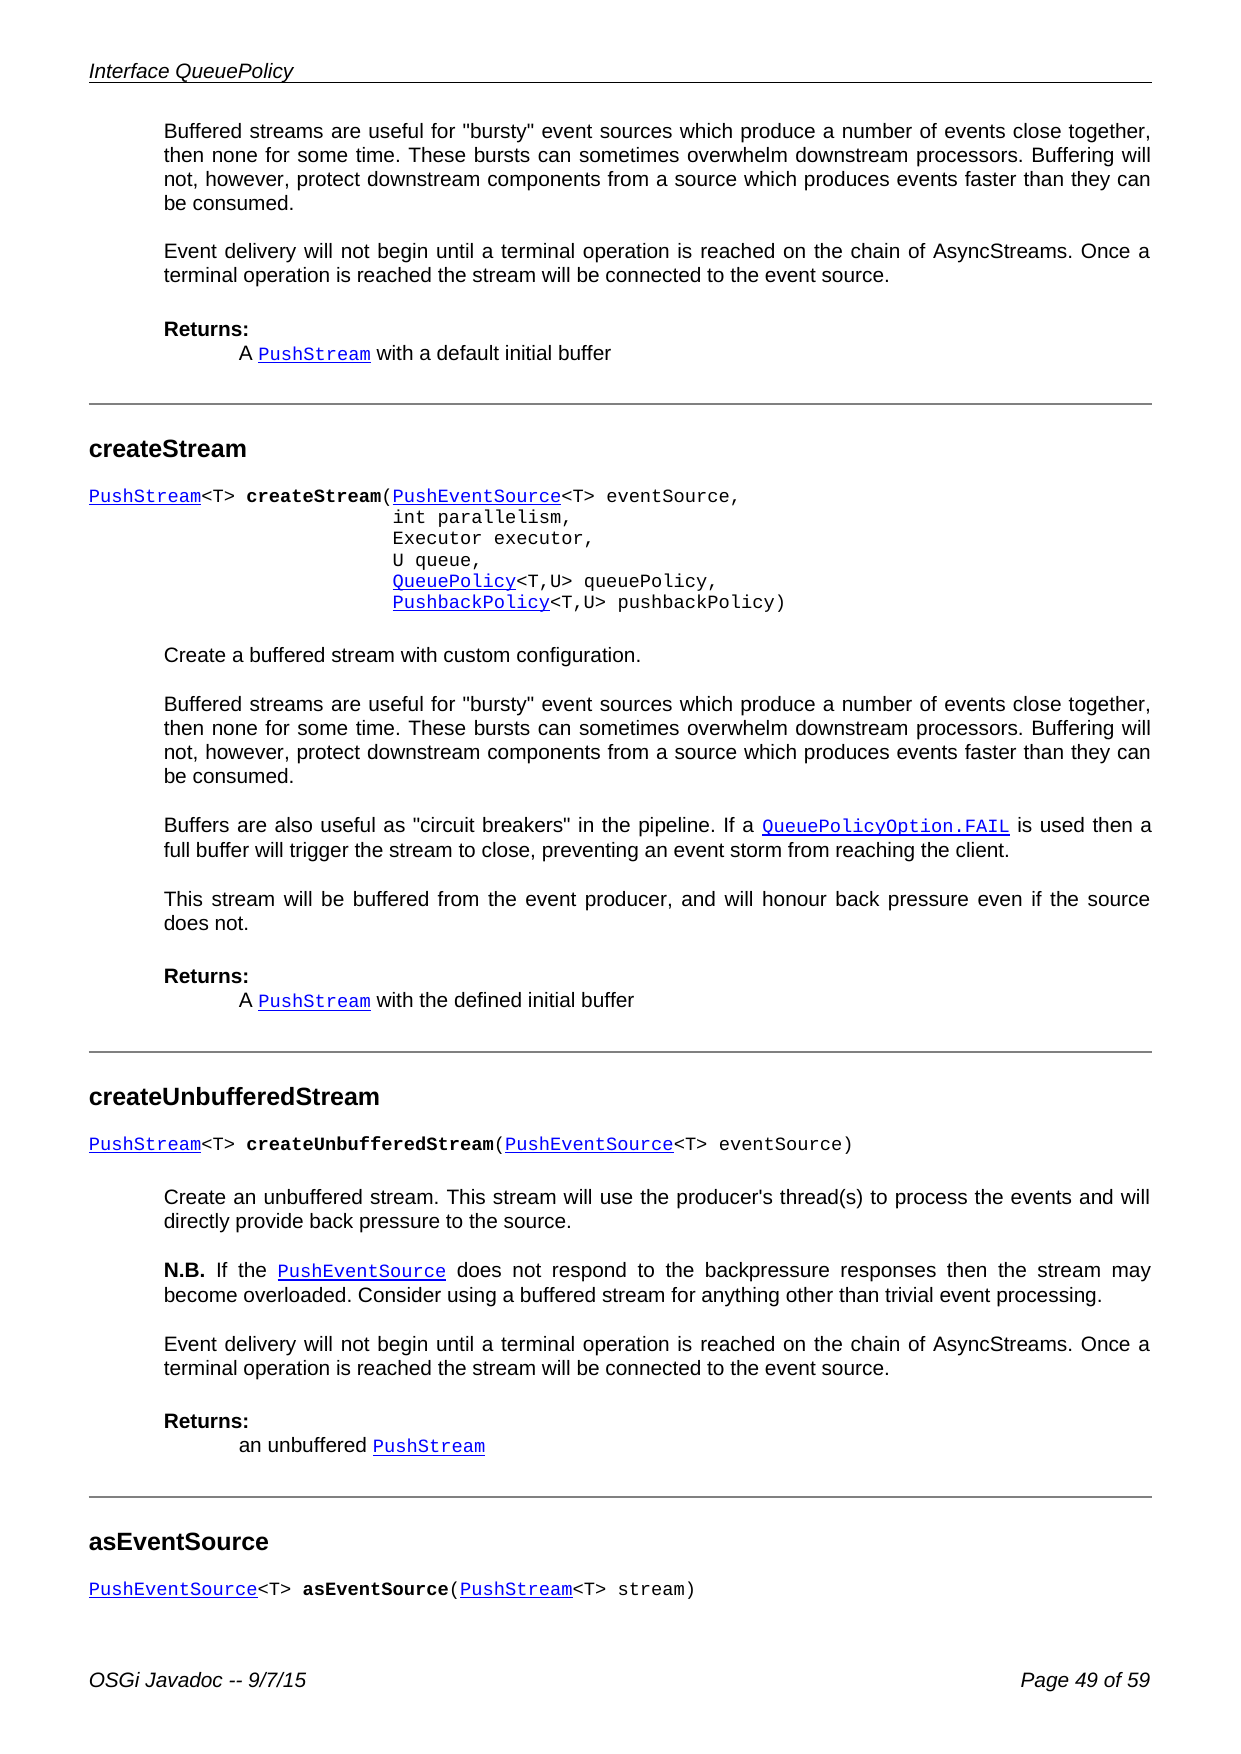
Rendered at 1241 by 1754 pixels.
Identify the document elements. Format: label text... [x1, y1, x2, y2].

text Buffers are also useful as "circuit breakers" in the pipeline. If a QueuePolicyOption.FAIL is used then a full buffer will trigger the stream to close, preventing an event storm from reaching the client. [163, 813, 1152, 862]
text Buffered streams are useful for "bursty" event sources which produce a number of events close together, then none for some time. These bursts can sometimes overwhelm downstream processors. Buffering will not, however, protect downstream components from a source which produces events faster than they can be consumed. [163, 118, 1152, 214]
text Create an unbuffered stream. This stream will use the producer's thread(s) to process the events and will directly provide back pressure to the source. [163, 1185, 1152, 1233]
text PushStream<T> createUnbufferedStream(PushEventSource<T> eventSource) [88, 1135, 1152, 1156]
text Create a buffered stream with custom configuration. [163, 643, 1152, 667]
text A PushStream with the defined initial buffer [238, 988, 1152, 1013]
text Buffered streams are useful for "bursty" event sources which produce a number of events close together, then none for some time. These bursts can sometimes overwhelm downstream processors. Buffering will not, however, protect downstream components from a source which produces events faster than they can be consumed. [163, 692, 1152, 788]
text Returns: [163, 316, 1152, 340]
text Event delivery will not begin until a terminal operation is reached on the chain of AsyncStreams. Once a terminal operation is reached the stream will be connected to the event source. [163, 239, 1152, 287]
text This stream will be buffered from the event producer, and will honour back pressure even if the source does not. [163, 887, 1152, 935]
subtitle createStream [88, 434, 1152, 462]
subtitle asEventSource [88, 1527, 1152, 1555]
text PushEventSource<T> asEventSource(PushStream<T> stream) [88, 1579, 1152, 1601]
text N.B. If the PushEventSource does not respond to the backpressure responses then the stream may become overloaded. Consider using a buffered stream for anything other than trivial event processing. [163, 1258, 1152, 1307]
text A PushStream with a default initial buffer [238, 340, 1152, 366]
text Returns: [163, 1409, 1152, 1433]
text an unbuffered PushStream [238, 1433, 1152, 1458]
text PushStream<T> createStream(PushEventSource<T> eventSource, int parallelism, Executor executor, U queue, QueuePolicy<T,U> queuePolicy, PushbackPolicy<T,U> pushbackPolicy) [88, 487, 1152, 614]
text Returns: [163, 964, 1152, 988]
text Event delivery will not begin until a terminal operation is reached on the chain of AsyncStreams. Once a terminal operation is reached the stream will be connected to the event source. [163, 1332, 1152, 1380]
subtitle createUnbufferedStream [88, 1082, 1152, 1111]
